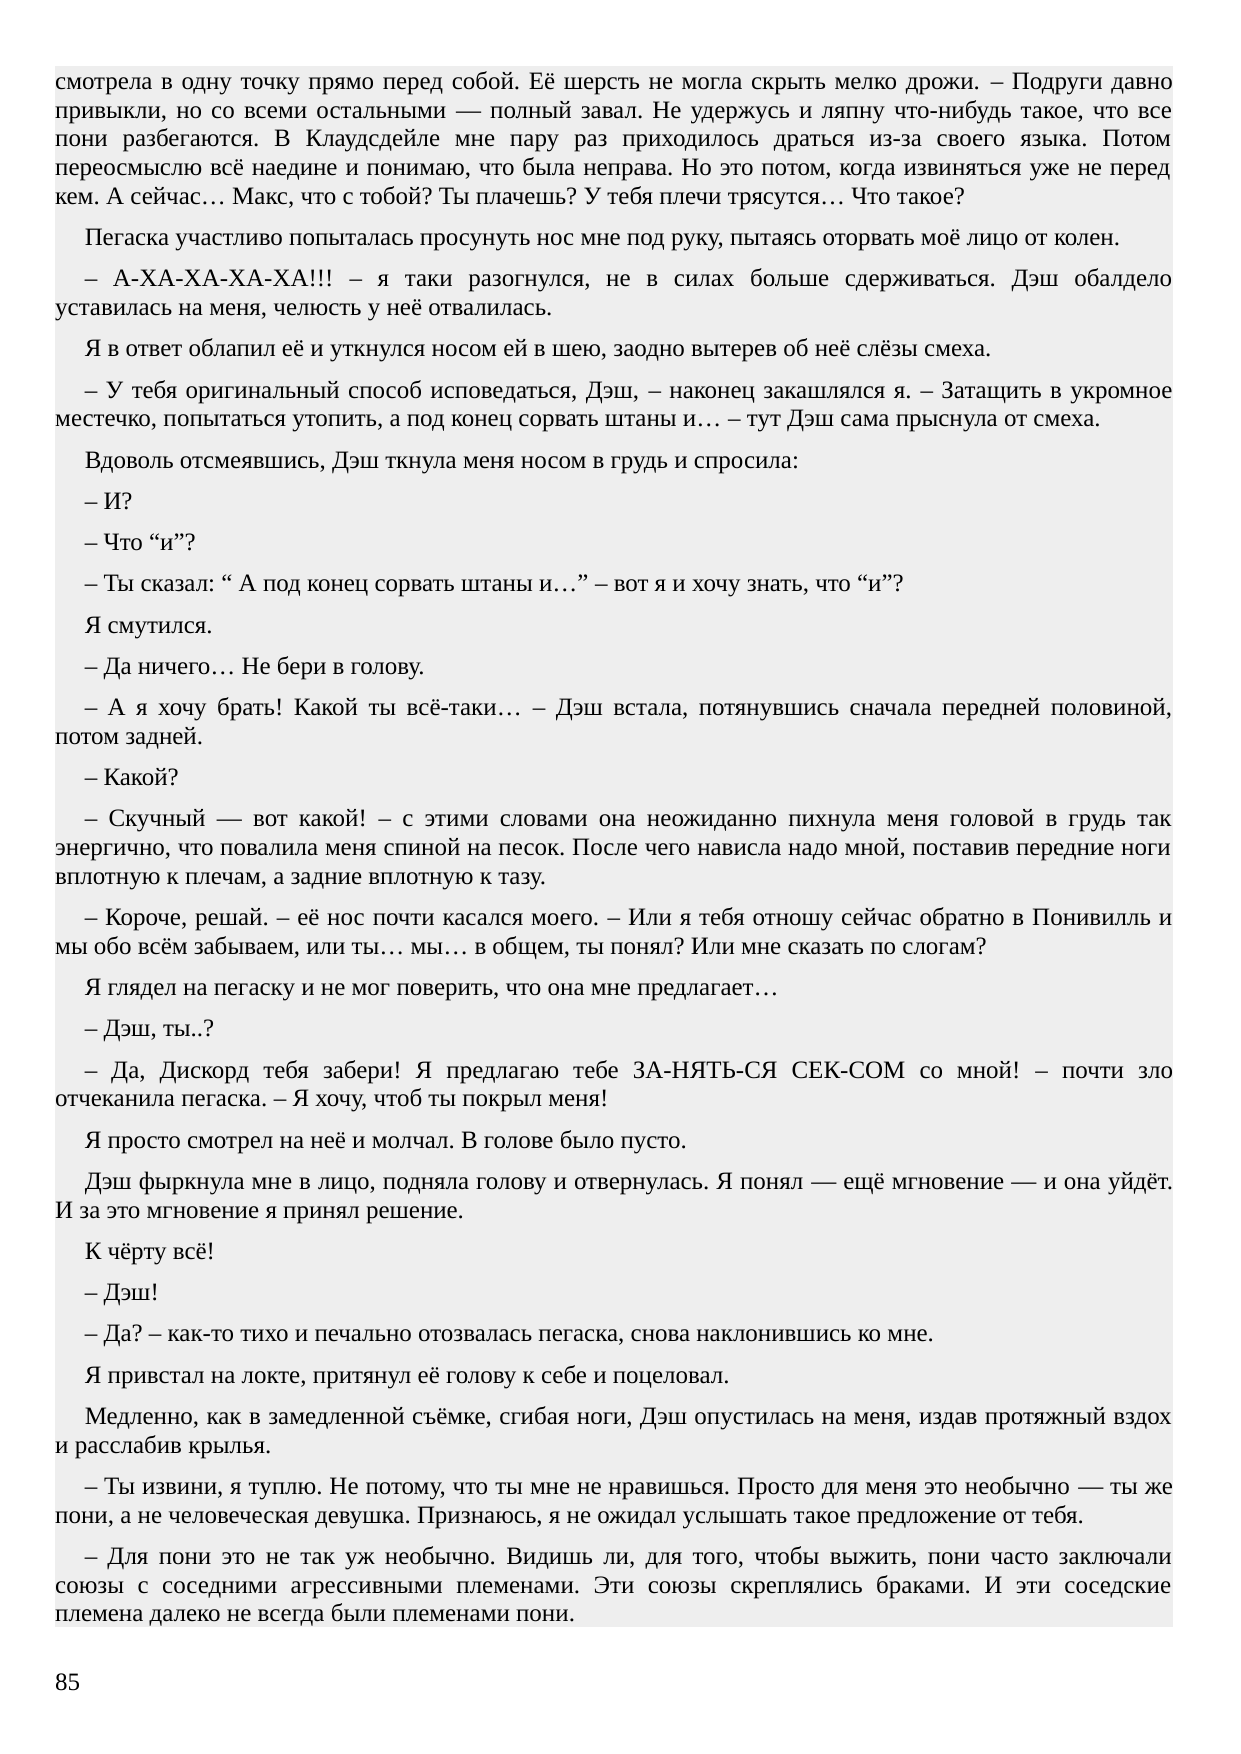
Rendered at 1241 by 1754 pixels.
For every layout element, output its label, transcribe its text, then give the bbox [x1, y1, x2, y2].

text – Дэш, ты..? [55, 1013, 1173, 1042]
text – И? [55, 486, 1173, 515]
text К чёрту всё! [55, 1236, 1173, 1265]
text – Ты сказал: “ А под конец сорвать штаны и…” – вот я и хочу знать, что “и”? [55, 568, 1173, 597]
text – А я хочу брать! Какой ты всё-таки… – Дэш встала, потянувшись сначала передней половиной, потом задней. [55, 692, 1173, 750]
text Я глядел на пегаску и не мог поверить, что она мне предлагает… [55, 972, 1173, 1001]
text Медленно, как в замедленной съёмке, сгибая ноги, Дэш опустилась на меня, издав протяжный вздох и расслабив крылья. [55, 1401, 1173, 1458]
text смотрела в одну точку прямо перед собой. Её шерсть не могла скрыть мелко дрожи. – Подруги давно привыкли, но со всеми остальными — полный завал. Не удержусь и ляпну что-нибудь такое, что все пони разбегаются. В Клаудсдейле мне пару раз приходилось драться из-за своего языка. Потом переосмыслю всё наедине и понимаю, что была неправа. Но это потом, когда извиняться уже не перед кем. А сейчас… Макс, что с тобой? Ты плачешь? У тебя плечи трясутся… Что такое? [55, 66, 1173, 210]
text Вдоволь отсмеявшись, Дэш ткнула меня носом в грудь и спросила: [55, 445, 1173, 473]
text – У тебя оригинальный способ исповедаться, Дэш, – наконец закашлялся я. – Затащить в укромное местечко, попытаться утопить, а под конец сорвать штаны и… – тут Дэш сама прыснула от смеха. [55, 375, 1173, 432]
text – Короче, решай. – её нос почти касался моего. – Или я тебя отношу сейчас обратно в Понивилль и мы обо всём забываем, или ты… мы… в общем, ты понял? Или мне сказать по слогам? [55, 902, 1173, 960]
text – Скучный — вот какой! – с этими словами она неожиданно пихнула меня головой в грудь так энергично, что повалила меня спиной на песок. После чего нависла надо мной, поставив передние ноги вплотную к плечам, а задние вплотную к тазу. [55, 803, 1173, 890]
text – А-ХА-ХА-ХА-ХА!!! – я таки разогнулся, не в силах больше сдерживаться. Дэш обалдело уставилась на меня, челюсть у неё отвалилась. [55, 263, 1173, 321]
text – Ты извини, я туплю. Не потому, что ты мне не нравишься. Просто для меня это необычно — ты же пони, а не человеческая девушка. Признаюсь, я не ожидал услышать такое предложение от тебя. [55, 1471, 1173, 1528]
text Я в ответ облапил её и уткнулся носом ей в шею, заодно вытерев об неё слёзы смеха. [55, 333, 1173, 362]
text – Да ничего… Не бери в голову. [55, 651, 1173, 680]
text Дэш фыркнула мне в лицо, подняла голову и отвернулась. Я понял — ещё мгновение — и она уйдёт. И за это мгновение я принял решение. [55, 1166, 1173, 1223]
text – Что “и”? [55, 527, 1173, 556]
text Пегаска участливо попыталась просунуть нос мне под руку, пытаясь оторвать моё лицо от колен. [55, 222, 1173, 251]
text – Какой? [55, 762, 1173, 791]
text Я смутился. [55, 610, 1173, 638]
text Я просто смотрел на неё и молчал. В голове было пусто. [55, 1125, 1173, 1153]
text – Да, Дискорд тебя забери! Я предлагаю тебе ЗА-НЯТЬ-СЯ СЕК-СОМ со мной! – почти зло отчеканила пегаска. – Я хочу, чтоб ты покрыл меня! [55, 1055, 1173, 1112]
text Я привстал на локте, притянул её голову к себе и поцеловал. [55, 1360, 1173, 1388]
text – Для пони это не так уж необычно. Видишь ли, для того, чтобы выжить, пони часто заключали союзы с соседними агрессивными племенами. Эти союзы скреплялись браками. И эти соседские племена далеко не всегда были племенами пони. [55, 1541, 1173, 1627]
text – Да? – как-то тихо и печально отозвалась пегаска, снова наклонившись ко мне. [55, 1318, 1173, 1347]
text – Дэш! [55, 1277, 1173, 1306]
